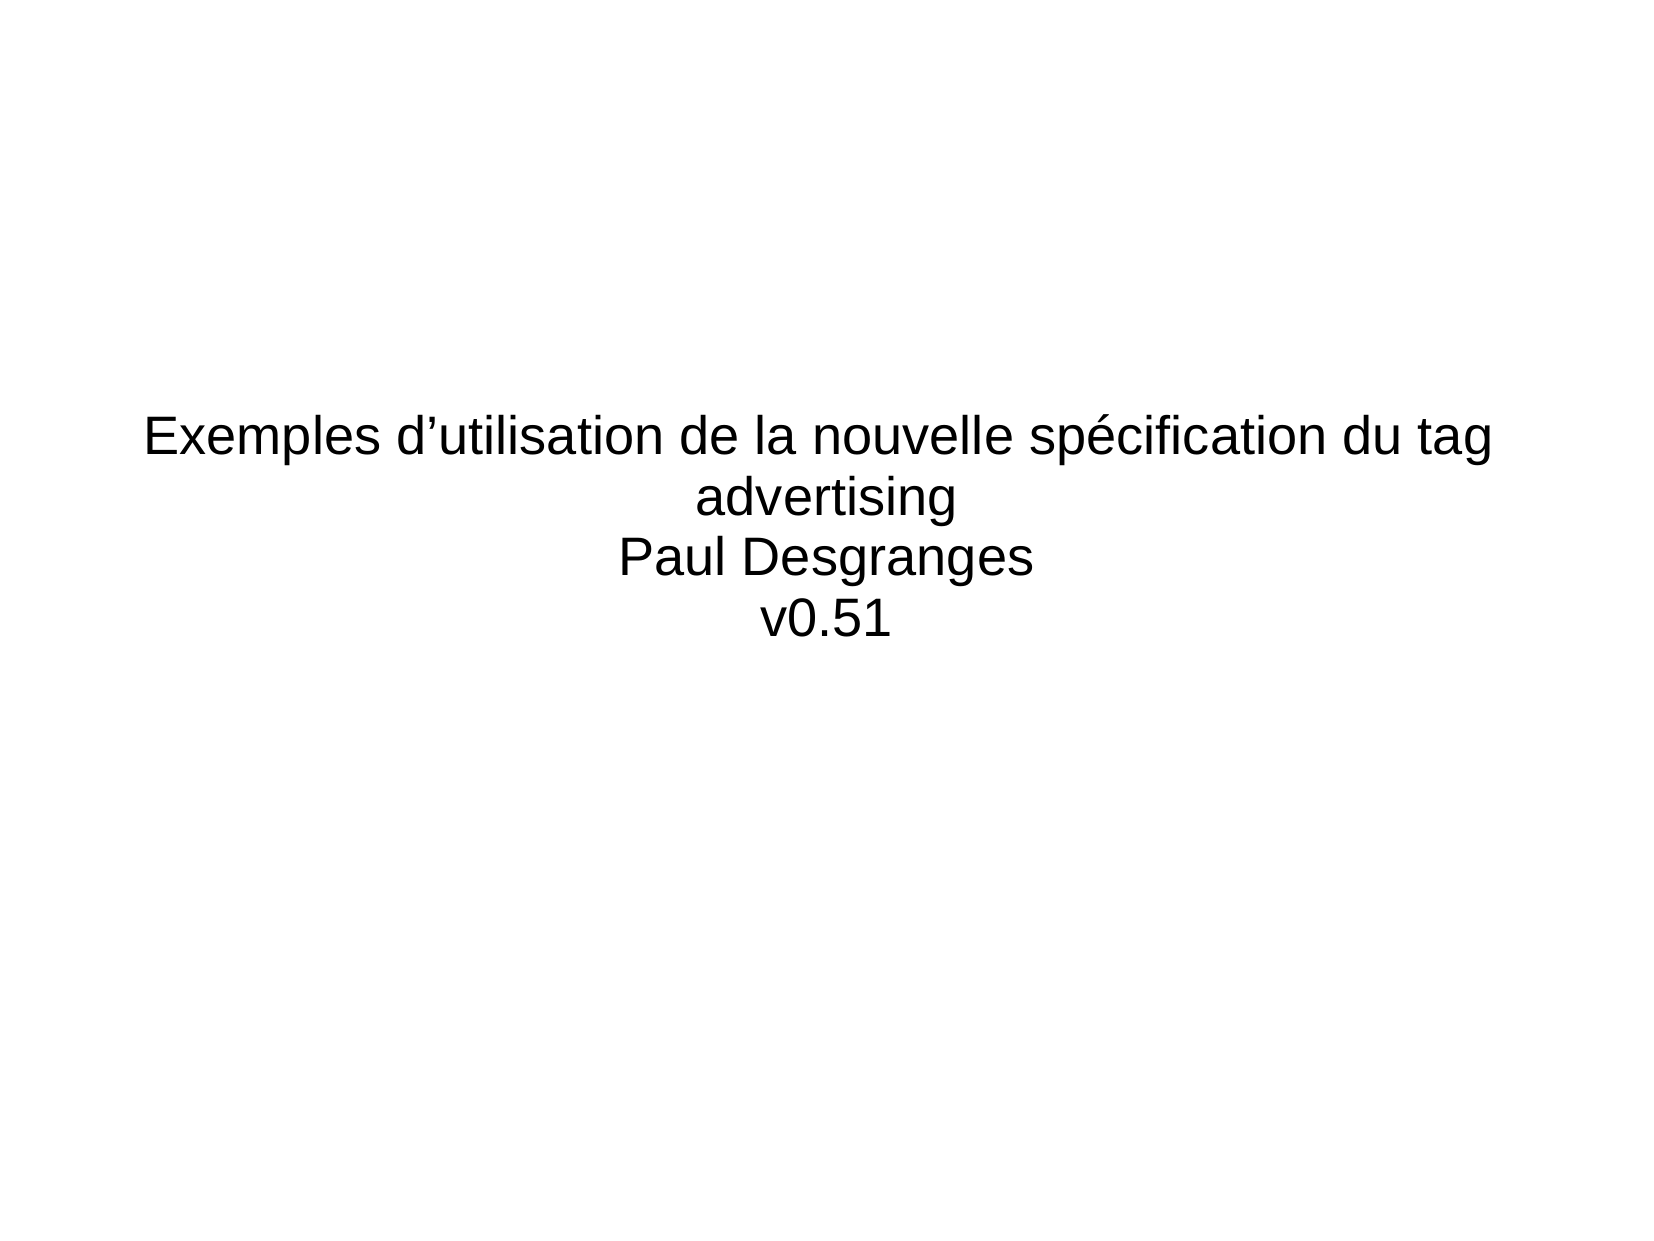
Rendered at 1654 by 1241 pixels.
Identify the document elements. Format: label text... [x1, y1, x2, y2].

title Exemples d’utilisation de la nouvelle spécification du tag advertising Paul Desgranges v0.51 [82, 48, 1571, 1006]
